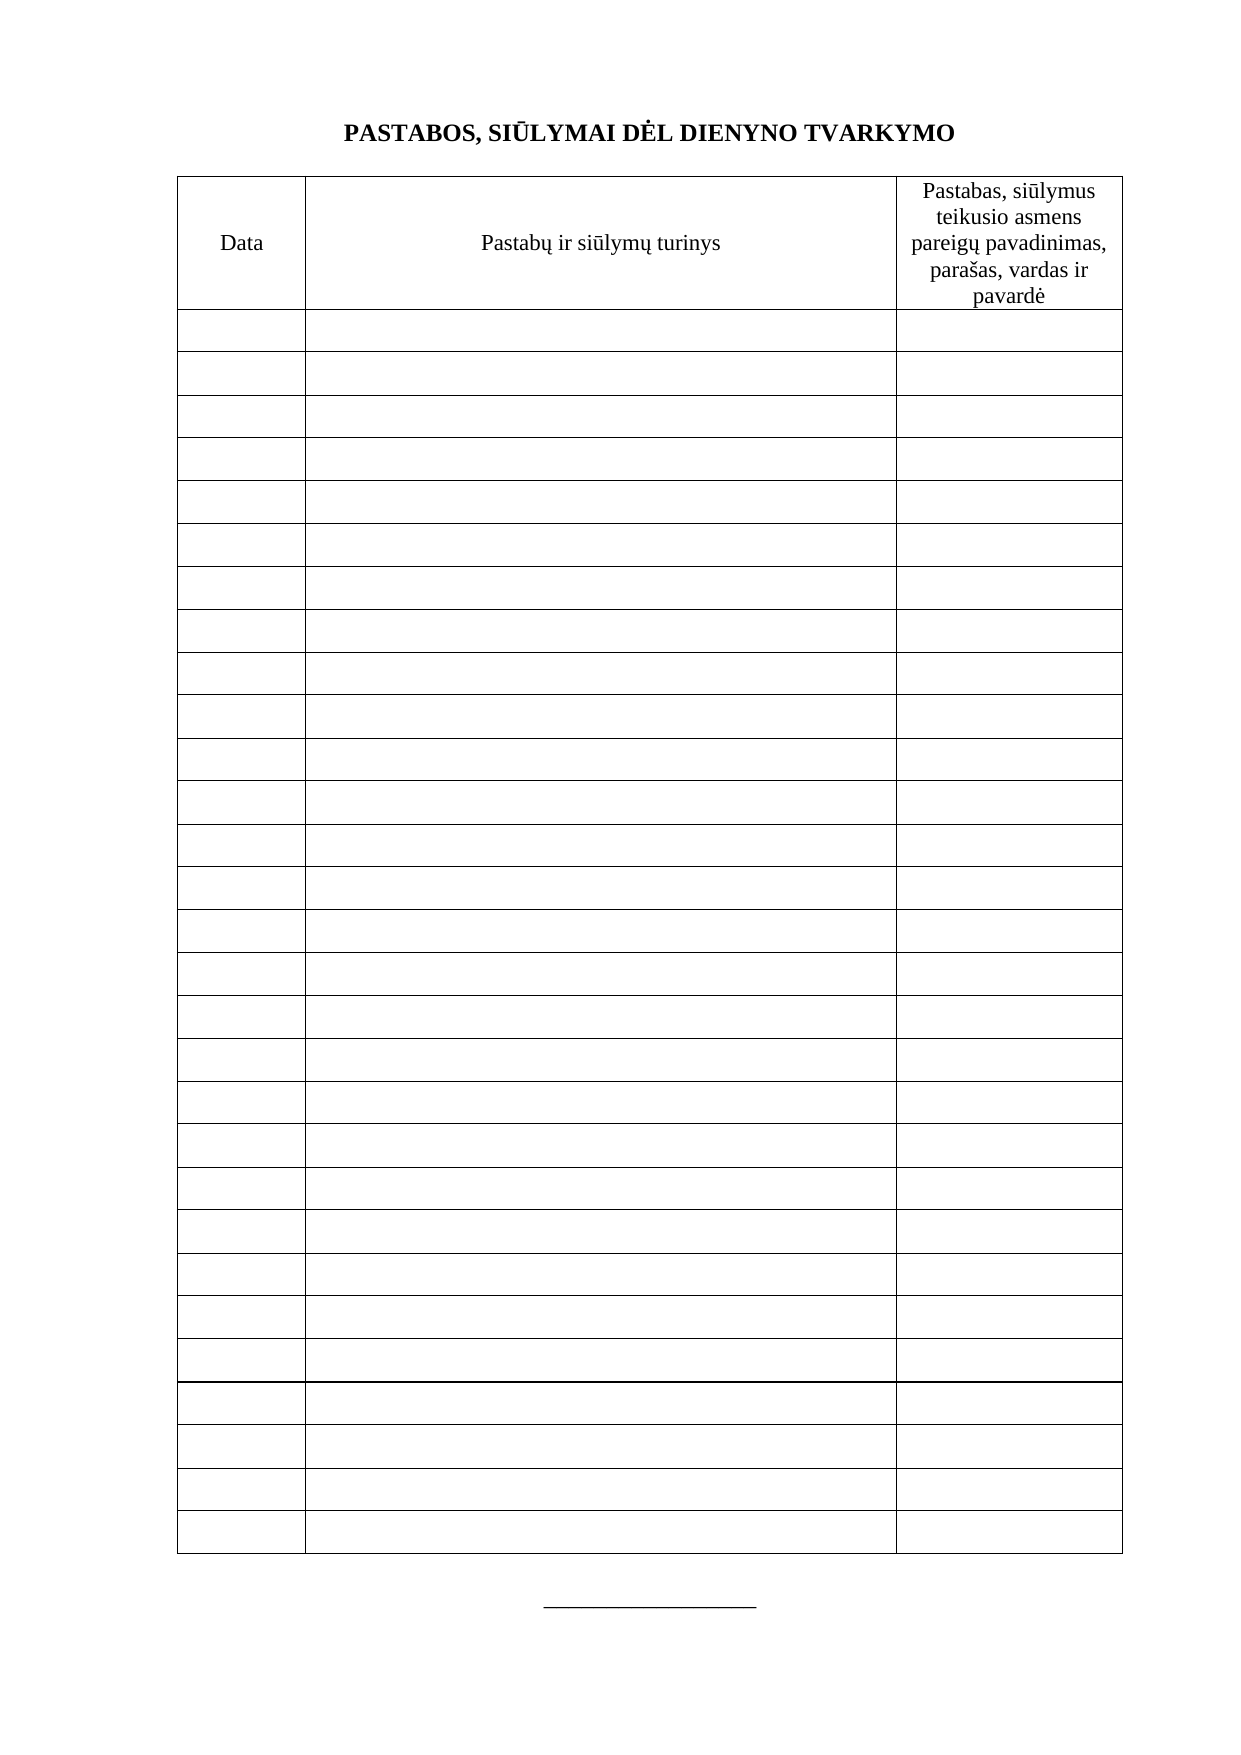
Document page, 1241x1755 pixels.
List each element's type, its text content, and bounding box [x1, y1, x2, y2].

table_cell [897, 567, 1122, 609]
table_cell [178, 1339, 305, 1381]
table_cell [178, 1296, 305, 1338]
table_cell [897, 996, 1122, 1038]
table_cell [306, 1039, 896, 1081]
table_cell [306, 567, 896, 609]
table_cell [178, 1124, 305, 1167]
table_cell [306, 352, 896, 394]
table_cell [897, 1039, 1122, 1081]
table_cell [306, 910, 896, 952]
table_cell [178, 1425, 305, 1467]
table_cell [306, 953, 896, 995]
table_cell [306, 396, 896, 437]
table_cell [897, 524, 1122, 566]
table_cell [897, 1469, 1122, 1510]
table_cell [306, 1254, 896, 1295]
table_cell [178, 910, 305, 952]
table_cell [306, 996, 896, 1038]
table_cell [897, 1425, 1122, 1467]
table_cell [897, 867, 1122, 909]
table_cell [306, 481, 896, 523]
table_cell [306, 1469, 896, 1510]
table_cell [306, 781, 896, 824]
table_cell [178, 610, 305, 652]
table_cell [178, 1383, 305, 1424]
table_cell [178, 1039, 305, 1081]
table_cell [178, 1168, 305, 1209]
table_cell [178, 781, 305, 824]
table_cell [897, 1296, 1122, 1338]
table_cell [897, 653, 1122, 694]
table_cell [897, 1254, 1122, 1295]
table_cell [178, 867, 305, 909]
table_cell [306, 867, 896, 909]
table_cell [897, 352, 1122, 394]
table_cell [897, 1511, 1122, 1552]
table_cell [306, 1339, 896, 1381]
table_cell [897, 1383, 1122, 1424]
table_cell [897, 481, 1122, 523]
table_cell [306, 739, 896, 780]
table_cell [897, 739, 1122, 780]
table_cell [897, 396, 1122, 437]
table_cell [897, 781, 1122, 824]
table_cell [178, 653, 305, 694]
table_header Pastabų ir siūlymų turinys [306, 177, 896, 308]
table_cell [897, 1210, 1122, 1253]
table_cell [178, 1254, 305, 1295]
table_cell [897, 1124, 1122, 1167]
table_cell [306, 524, 896, 566]
text PASTABOS, SIŪLYMAI DĖL DIENYNO TVARKYMO [177, 118, 1122, 147]
table_cell [178, 739, 305, 780]
table_cell [306, 653, 896, 694]
table_cell [178, 1082, 305, 1123]
table_cell [178, 352, 305, 394]
table_cell [178, 1511, 305, 1552]
table_cell [306, 438, 896, 479]
table_cell [178, 438, 305, 479]
table_cell [306, 1425, 896, 1467]
table_cell [897, 1082, 1122, 1123]
table_cell [897, 610, 1122, 652]
table_cell [897, 310, 1122, 351]
table_cell [306, 1168, 896, 1209]
table_cell [897, 953, 1122, 995]
table_cell [178, 396, 305, 437]
table_cell [306, 610, 896, 652]
table_cell [178, 1469, 305, 1510]
table_cell [897, 825, 1122, 866]
table_cell [306, 1383, 896, 1424]
text _________________ [177, 1582, 1122, 1611]
table_cell [178, 1210, 305, 1253]
table_cell [306, 310, 896, 351]
table_cell [178, 310, 305, 351]
table_cell [306, 695, 896, 738]
table_cell [306, 1296, 896, 1338]
table_cell [897, 695, 1122, 738]
table_cell [178, 996, 305, 1038]
table_cell [178, 953, 305, 995]
table_cell [306, 1210, 896, 1253]
table_cell [306, 1124, 896, 1167]
table_cell [178, 567, 305, 609]
table_cell [897, 438, 1122, 479]
table_cell [306, 825, 896, 866]
table_cell [178, 481, 305, 523]
table_cell [178, 825, 305, 866]
table_cell [178, 695, 305, 738]
table_cell [897, 1339, 1122, 1381]
table_cell [897, 910, 1122, 952]
table_cell [306, 1082, 896, 1123]
table_header Pastabas, siūlymus teikusio asmens pareigų pavadinimas, parašas, vardas ir pavardė [897, 177, 1122, 308]
table_header Data [178, 177, 305, 308]
table_cell [897, 1168, 1122, 1209]
table_cell [306, 1511, 896, 1552]
table_cell [178, 524, 305, 566]
